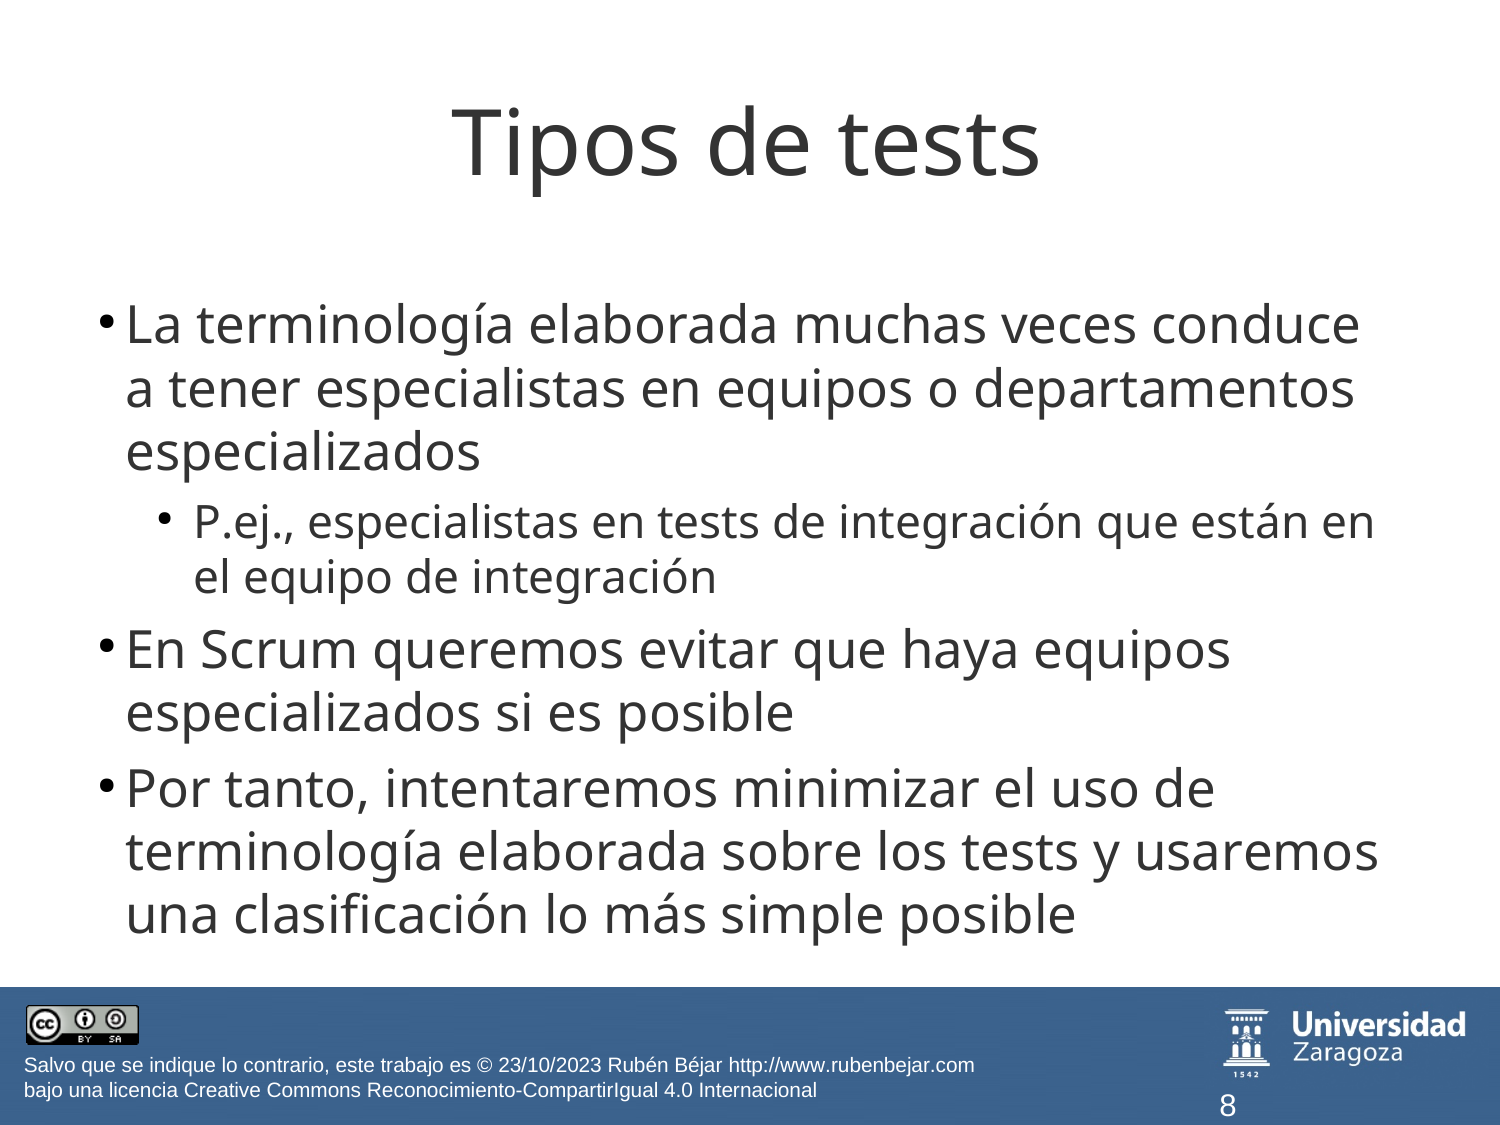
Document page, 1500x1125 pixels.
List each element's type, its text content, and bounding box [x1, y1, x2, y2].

picture [0, 987, 1500, 1125]
title Tipos de tests [74, 20, 1420, 257]
list La terminología elaborada muchas veces conduce a tener especialistas en equipos o departamentos especializados P.ej., especialistas en tests de integración que están en el equipo de integración En Scrum queremos evitar que haya equipos especializados si es posible Por tanto, intentaremos minimizar el uso de terminología elaborada sobre los tests y usaremos una clasificación lo más simple posible [82, 283, 1418, 957]
